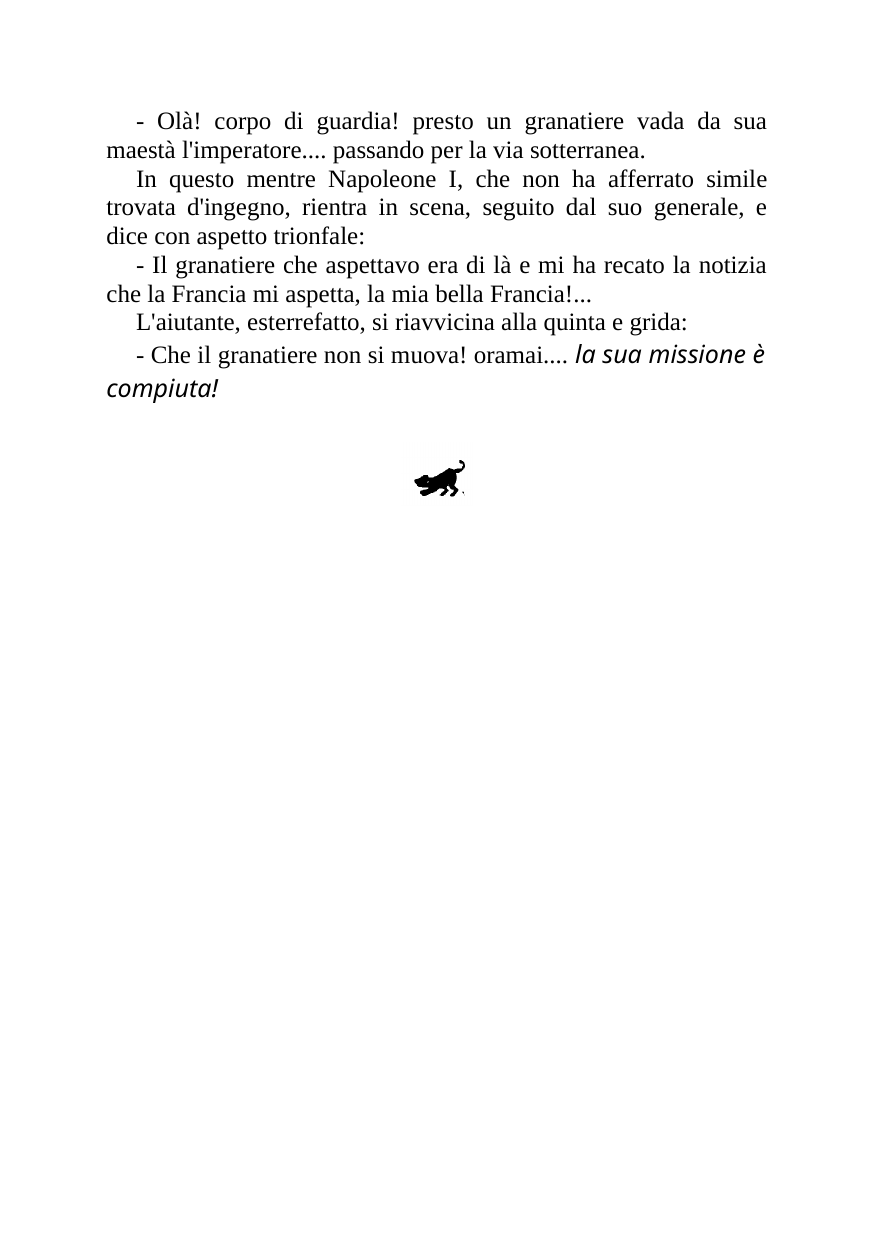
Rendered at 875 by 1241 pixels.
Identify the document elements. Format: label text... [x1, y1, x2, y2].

text L'aiutante, esterrefatto, si riavvicina alla quinta e grida: [106, 307, 768, 336]
text - Che il granatiere non si muova! oramai.... la sua missione è compiuta! [106, 336, 768, 404]
text - Il granatiere che aspettavo era di là e mi ha recato la notizia che la Francia mi aspetta, la mia bella Francia!... [106, 250, 768, 307]
text In questo mentre Napoleone I, che non ha afferrato simile trovata d'ingegno, rientra in scena, seguito dal suo generale, e dice con aspetto trionfale: [106, 164, 768, 250]
text - Olà! corpo di guardia! presto un granatiere vada da sua maestà l'imperatore.... passando per la via sotterranea. [106, 106, 768, 164]
picture [401, 442, 473, 506]
